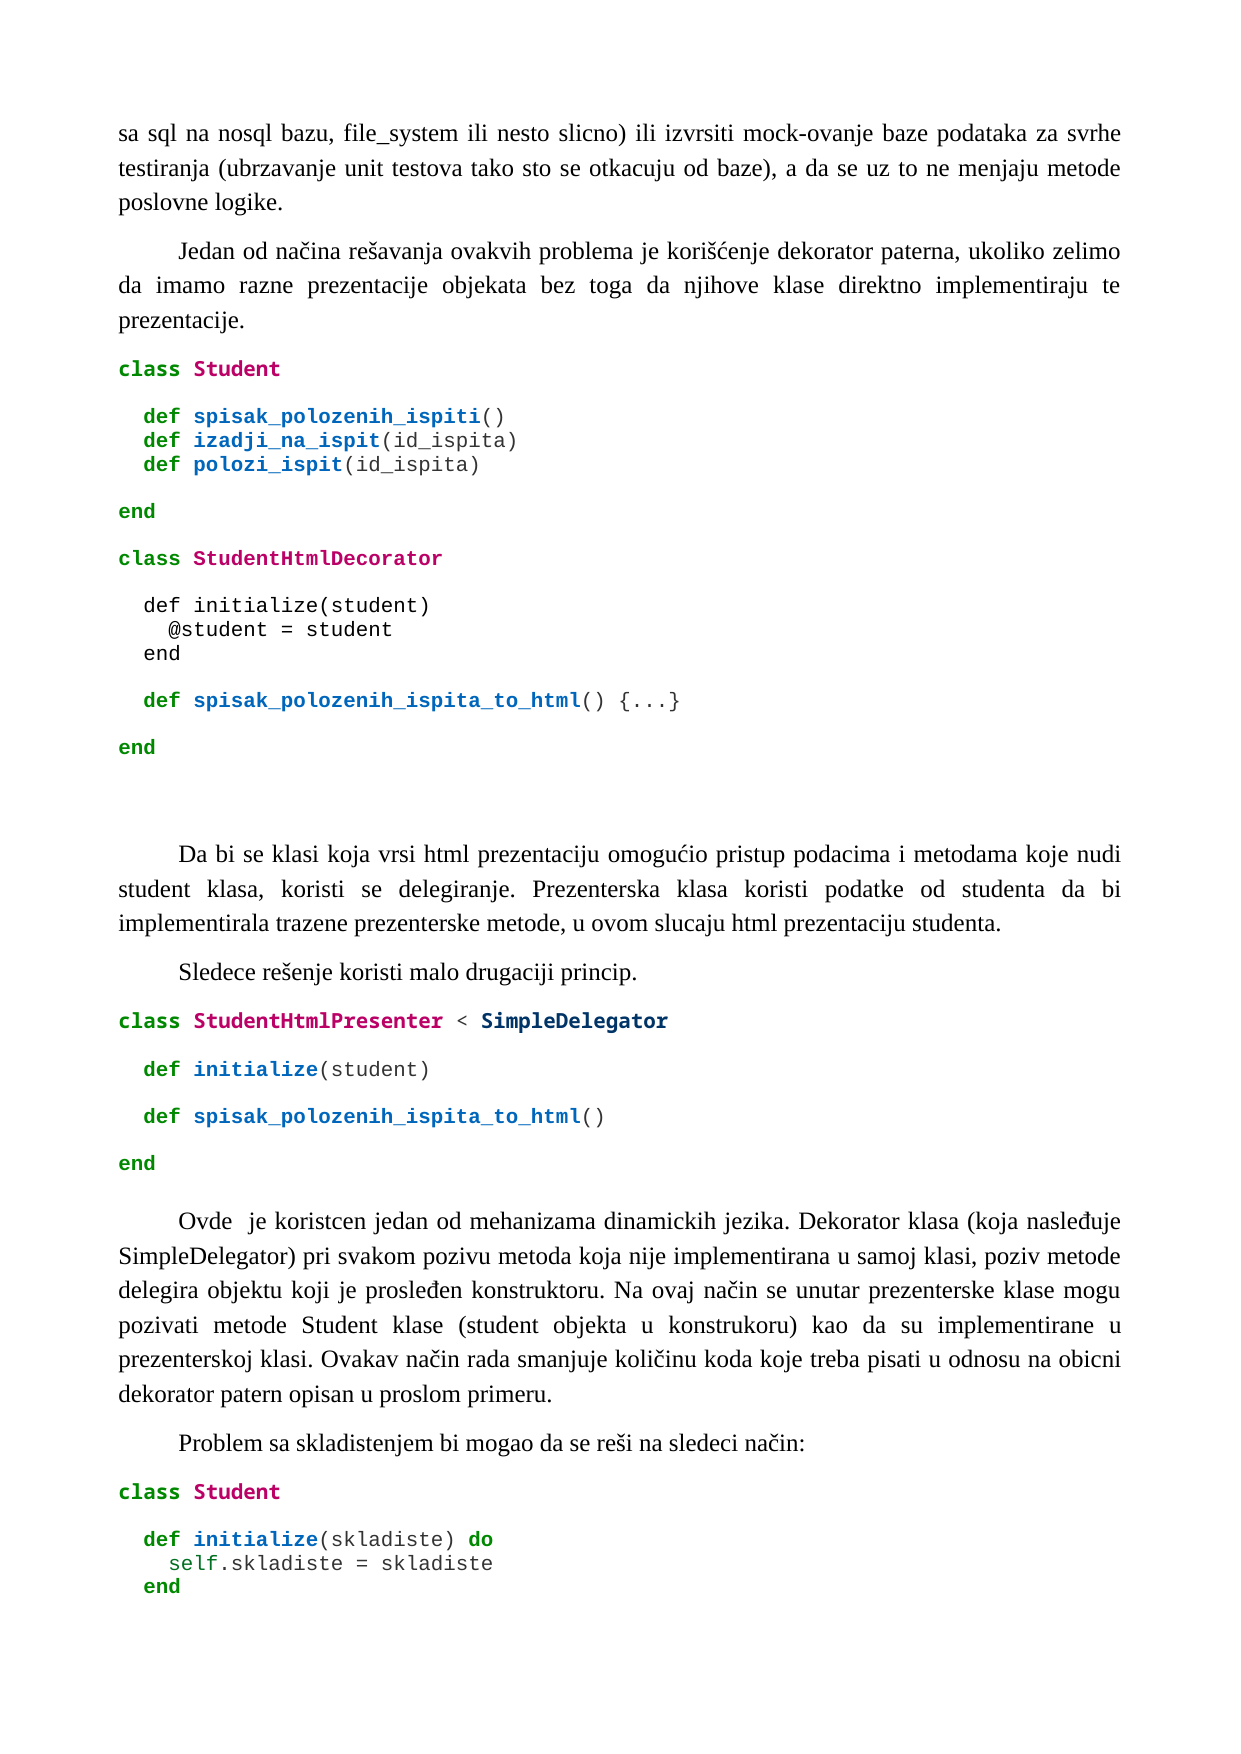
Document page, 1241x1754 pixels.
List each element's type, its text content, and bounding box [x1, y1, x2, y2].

text end [118, 1576, 1122, 1600]
text def spisak_polozenih_ispita_to_html() [118, 1106, 1122, 1129]
text def polozi_ispit(id_ispita) [118, 453, 1122, 477]
text def initialize(skladiste) do [118, 1529, 1122, 1553]
text Da bi se klasi koja vrsi html prezentaciju omogućio pristup podacima i metodama koje nudi student klasa, koristi se delegiranje. Prezenterska klasa koristi podatke od studenta da bi implementirala trazene prezenterske metode, u ovom slucaju html prezentaciju studenta. [118, 839, 1122, 937]
text Jedan od načina rešavanja ovakvih problema je korišćenje dekorator paterna, ukoliko zelimo da imamo razne prezentacije objekata bez toga da njihove klase direktno implementiraju te prezentacije. [118, 236, 1122, 334]
text self.skladiste = skladiste [118, 1553, 1122, 1576]
text @student = student [118, 619, 1122, 643]
text end [118, 501, 1122, 524]
text Ovde je koristcen jedan od mehanizama dinamickih jezika. Dekorator klasa (koja nasleđuje SimpleDelegator) pri svakom pozivu metoda koja nije implementirana u samoj klasi, poziv metode delegira objektu koji je prosleđen konstruktoru. Na ovaj način se unutar prezenterske klase mogu pozivati metode Student klase (student objekta u konstrukoru) kao da su implementirane u prezenterskoj klasi. Ovakav način rada smanjuje količinu koda koje treba pisati u odnosu na obicni dekorator patern opisan u proslom primeru. [118, 1206, 1122, 1407]
text class StudentHtmlDecorator [118, 548, 1122, 572]
text Problem sa skladistenjem bi mogao da se reši na sledeci način: [118, 1428, 1122, 1457]
text end [118, 737, 1122, 761]
text end [118, 643, 1122, 666]
text def izadji_na_ispit(id_ispita) [118, 430, 1122, 453]
text class Student [118, 354, 1122, 383]
text def initialize(student) [118, 595, 1122, 619]
text end [118, 1153, 1122, 1177]
text class StudentHtmlPresenter < SimpleDelegator [118, 1007, 1122, 1035]
text Sledece rešenje koristi malo drugaciji princip. [118, 957, 1122, 986]
text def spisak_polozenih_ispita_to_html() {...} [118, 690, 1122, 714]
text def initialize(student) [118, 1059, 1122, 1082]
text class Student [118, 1477, 1122, 1505]
text def spisak_polozenih_ispiti() [118, 406, 1122, 430]
text sa sql na nosql bazu, file_system ili nesto slicno) ili izvrsiti mock-ovanje baze podataka za svrhe testiranja (ubrzavanje unit testova tako sto se otkacuju od baze), a da se uz to ne menjaju metode poslovne logike. [118, 118, 1122, 216]
